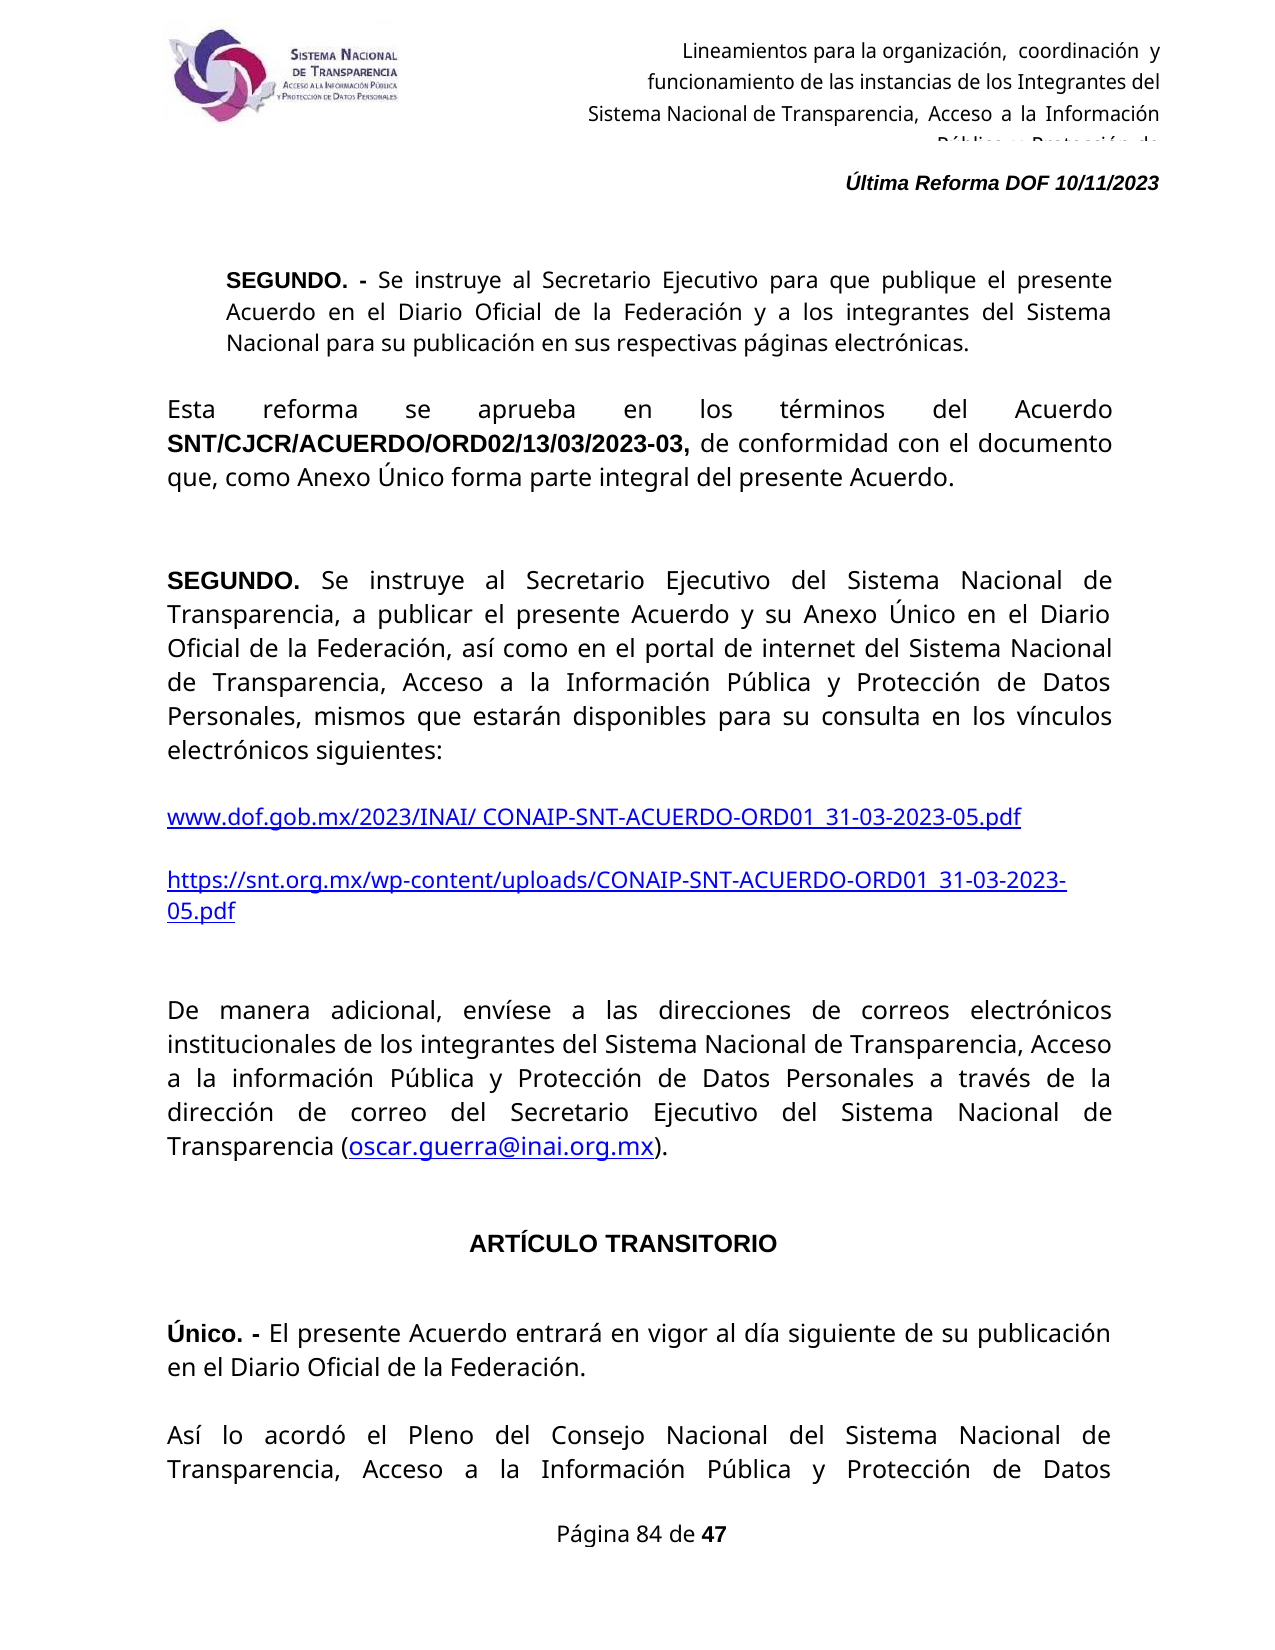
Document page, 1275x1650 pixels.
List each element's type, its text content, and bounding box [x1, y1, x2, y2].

subtitle ARTÍCULO TRANSITORIO [137, 1229, 1109, 1258]
text www.dof.gob.mx/2023/INAI/ CONAIP-SNT-ACUERDO-ORD01_31-03-2023-05.pdf [167, 801, 1125, 832]
text SEGUNDO. - Se instruye al Secretario Ejecutivo para que publique el presente Acuerdo en el Diario Oficial de la Federación y a los integrantes del Sistema Nacional para su publicación en sus respectivas páginas electrónicas. [226, 264, 1113, 358]
text Único. - El presente Acuerdo entrará en vigor al día siguiente de su publicación en el Diario Oficial de la Federación. [167, 1316, 1113, 1384]
text De manera adicional, envíese a las direcciones de correos electrónicos institucionales de los integrantes del Sistema Nacional de Transparencia, Acceso a la información Pública y Protección de Datos Personales a través de la dirección de correo del Secretario Ejecutivo del Sistema Nacional de Transparencia (oscar.guerra@inai.org.mx). [167, 993, 1113, 1163]
text https://snt.org.mx/wp-content/uploads/CONAIP-SNT-ACUERDO-ORD01_31-03-2023-05.pdf [167, 864, 1125, 926]
text Esta reforma se aprueba en los términos del Acuerdo SNT/CJCR/ACUERDO/ORD02/13/03/2023-03, de conformidad con el documento que, como Anexo Único forma parte integral del presente Acuerdo. [167, 392, 1113, 494]
text SEGUNDO. Se instruye al Secretario Ejecutivo del Sistema Nacional de Transparencia, a publicar el presente Acuerdo y su Anexo Único en el Diario Oficial de la Federación, así como en el portal de internet del Sistema Nacional de Transparencia, Acceso a la Información Pública y Protección de Datos Personales, mismos que estarán disponibles para su consulta en los vínculos electrónicos siguientes: [167, 562, 1112, 767]
text Así lo acordó el Pleno del Consejo Nacional del Sistema Nacional de Transparencia, Acceso a la Información Pública y Protección de Datos [167, 1418, 1112, 1486]
